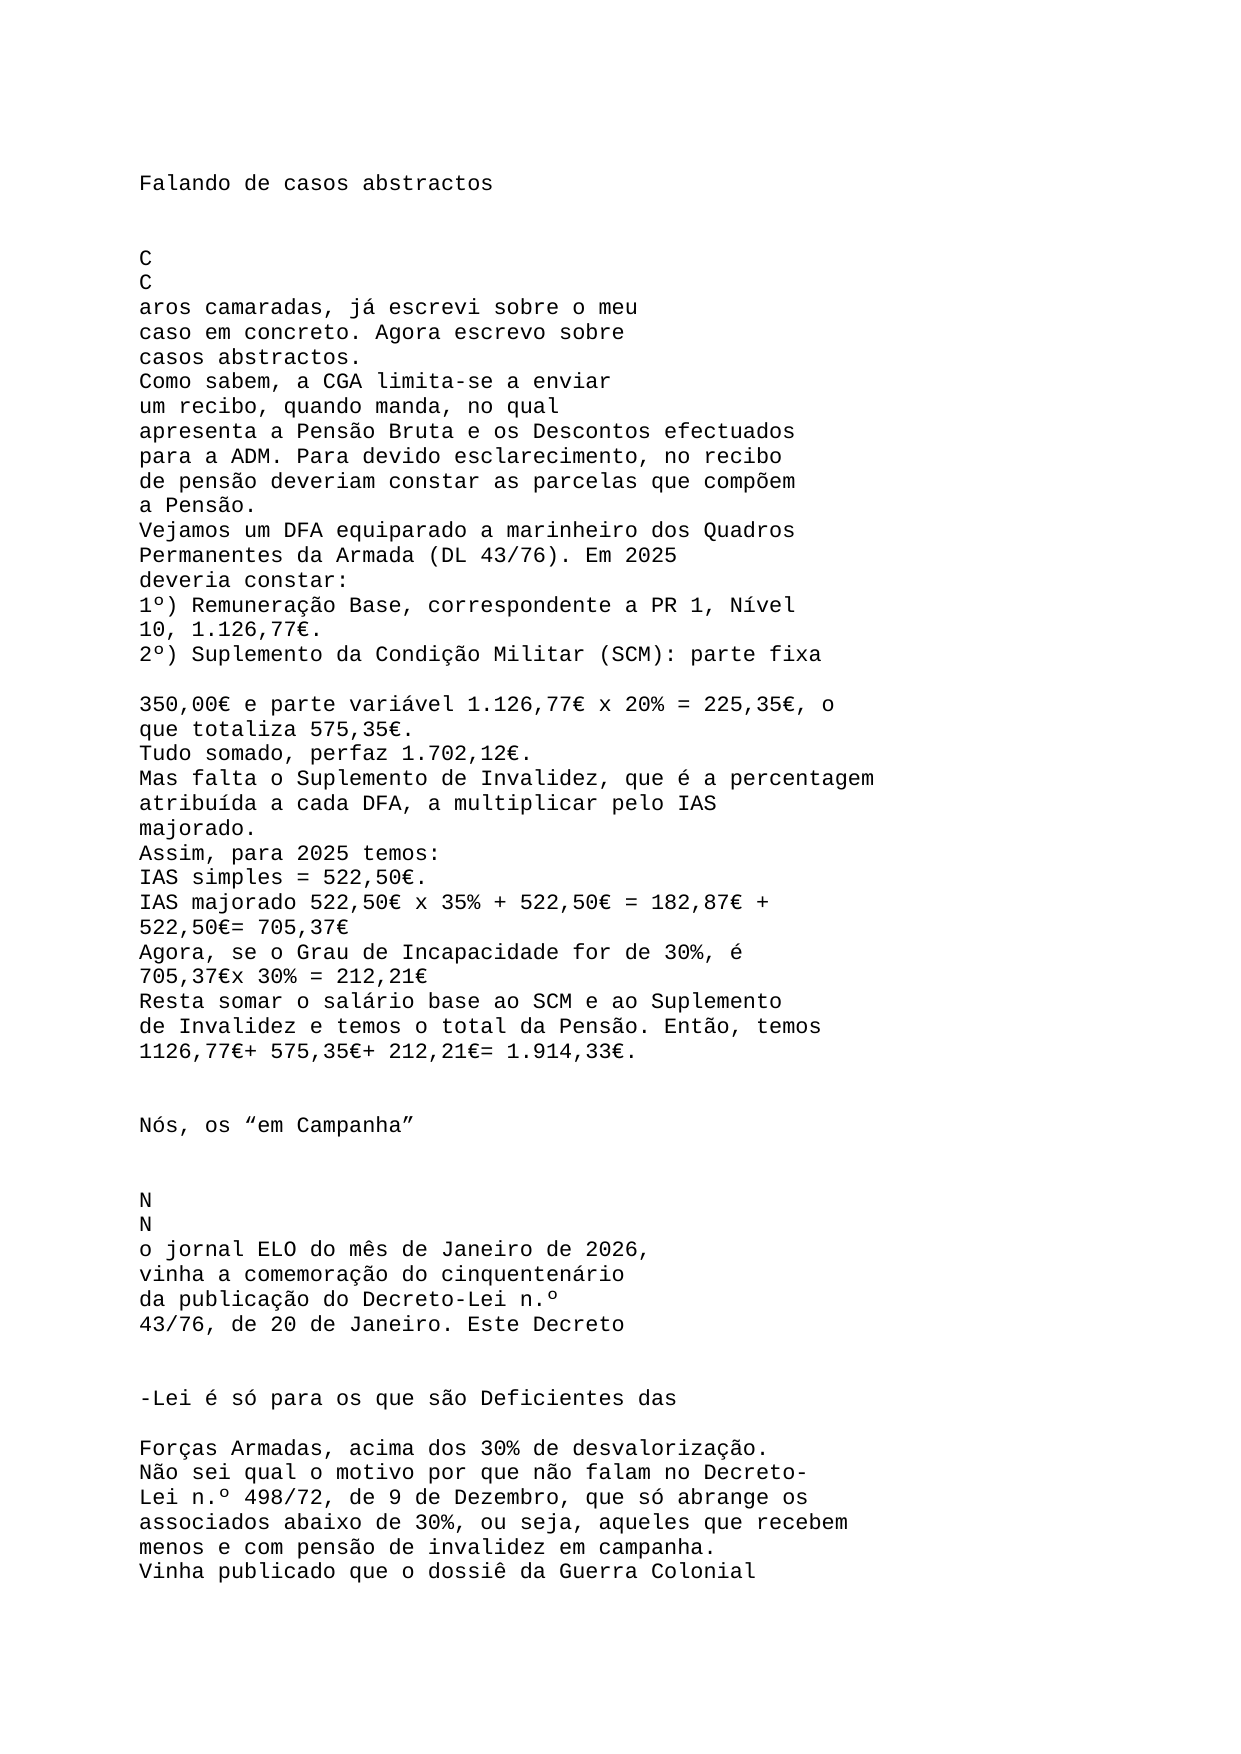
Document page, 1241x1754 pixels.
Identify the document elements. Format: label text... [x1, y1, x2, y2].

text casos abstractos. [139, 346, 1101, 371]
text 1º) Remuneração Base, correspondente a PR 1, Nível [139, 594, 1101, 619]
text vinha a comemoração do cinquentenário [139, 1263, 1101, 1288]
text Lei n.º 498/72, de 9 de Dezembro, que só abrange os [139, 1486, 1101, 1511]
text C [139, 272, 1101, 296]
text majorado. [139, 817, 1101, 842]
text para a ADM. Para devido esclarecimento, no recibo [139, 445, 1101, 470]
text apresenta a Pensão Bruta e os Descontos efectuados [139, 420, 1101, 445]
text o jornal ELO do mês de Janeiro de 2026, [139, 1238, 1101, 1263]
text atribuída a cada DFA, a multiplicar pelo IAS [139, 792, 1101, 817]
text deveria constar: [139, 569, 1101, 594]
text Não sei qual o motivo por que não falam no Decreto- [139, 1462, 1101, 1486]
text da publicação do Decreto-Lei n.º [139, 1288, 1101, 1313]
text que totaliza 575,35€. [139, 718, 1101, 743]
text Forças Armadas, acima dos 30% de desvalorização. [139, 1437, 1101, 1462]
text Tudo somado, perfaz 1.702,12€. [139, 743, 1101, 767]
text caso em concreto. Agora escrevo sobre [139, 321, 1101, 346]
text Falando de casos abstractos [139, 172, 1101, 197]
text Permanentes da Armada (DL 43/76). Em 2025 [139, 544, 1101, 569]
text 43/76, de 20 de Janeiro. Este Decreto [139, 1313, 1101, 1338]
text Vinha publicado que o dossiê da Guerra Colonial [139, 1561, 1101, 1586]
text de Invalidez e temos o total da Pensão. Então, temos [139, 1015, 1101, 1040]
text Mas falta o Suplemento de Invalidez, que é a percentagem [139, 767, 1101, 792]
text 1126,77€+ 575,35€+ 212,21€= 1.914,33€. [139, 1040, 1101, 1065]
text 350,00€ e parte variável 1.126,77€ x 20% = 225,35€, o [139, 693, 1101, 718]
text IAS simples = 522,50€. [139, 867, 1101, 891]
text Vejamos um DFA equiparado a marinheiro dos Quadros [139, 519, 1101, 544]
text Resta somar o salário base ao SCM e ao Suplemento [139, 991, 1101, 1015]
text aros camaradas, já escrevi sobre o meu [139, 296, 1101, 321]
text a Pensão. [139, 495, 1101, 519]
text -Lei é só para os que são Deficientes das [139, 1387, 1101, 1412]
text Como sabem, a CGA limita-se a enviar [139, 371, 1101, 396]
text de pensão deveriam constar as parcelas que compõem [139, 470, 1101, 495]
text Assim, para 2025 temos: [139, 842, 1101, 867]
text IAS majorado 522,50€ x 35% + 522,50€ = 182,87€ + [139, 891, 1101, 916]
text 705,37€x 30% = 212,21€ [139, 966, 1101, 991]
text um recibo, quando manda, no qual [139, 396, 1101, 420]
text 2º) Suplemento da Condição Militar (SCM): parte fixa [139, 643, 1101, 668]
text 522,50€= 705,37€ [139, 916, 1101, 941]
text menos e com pensão de invalidez em campanha. [139, 1536, 1101, 1561]
text 10, 1.126,77€. [139, 619, 1101, 643]
text N [139, 1214, 1101, 1238]
text Nós, os “em Campanha” [139, 1114, 1101, 1139]
text C [139, 247, 1101, 272]
text N [139, 1189, 1101, 1214]
text Agora, se o Grau de Incapacidade for de 30%, é [139, 941, 1101, 966]
text associados abaixo de 30%, ou seja, aqueles que recebem [139, 1511, 1101, 1536]
